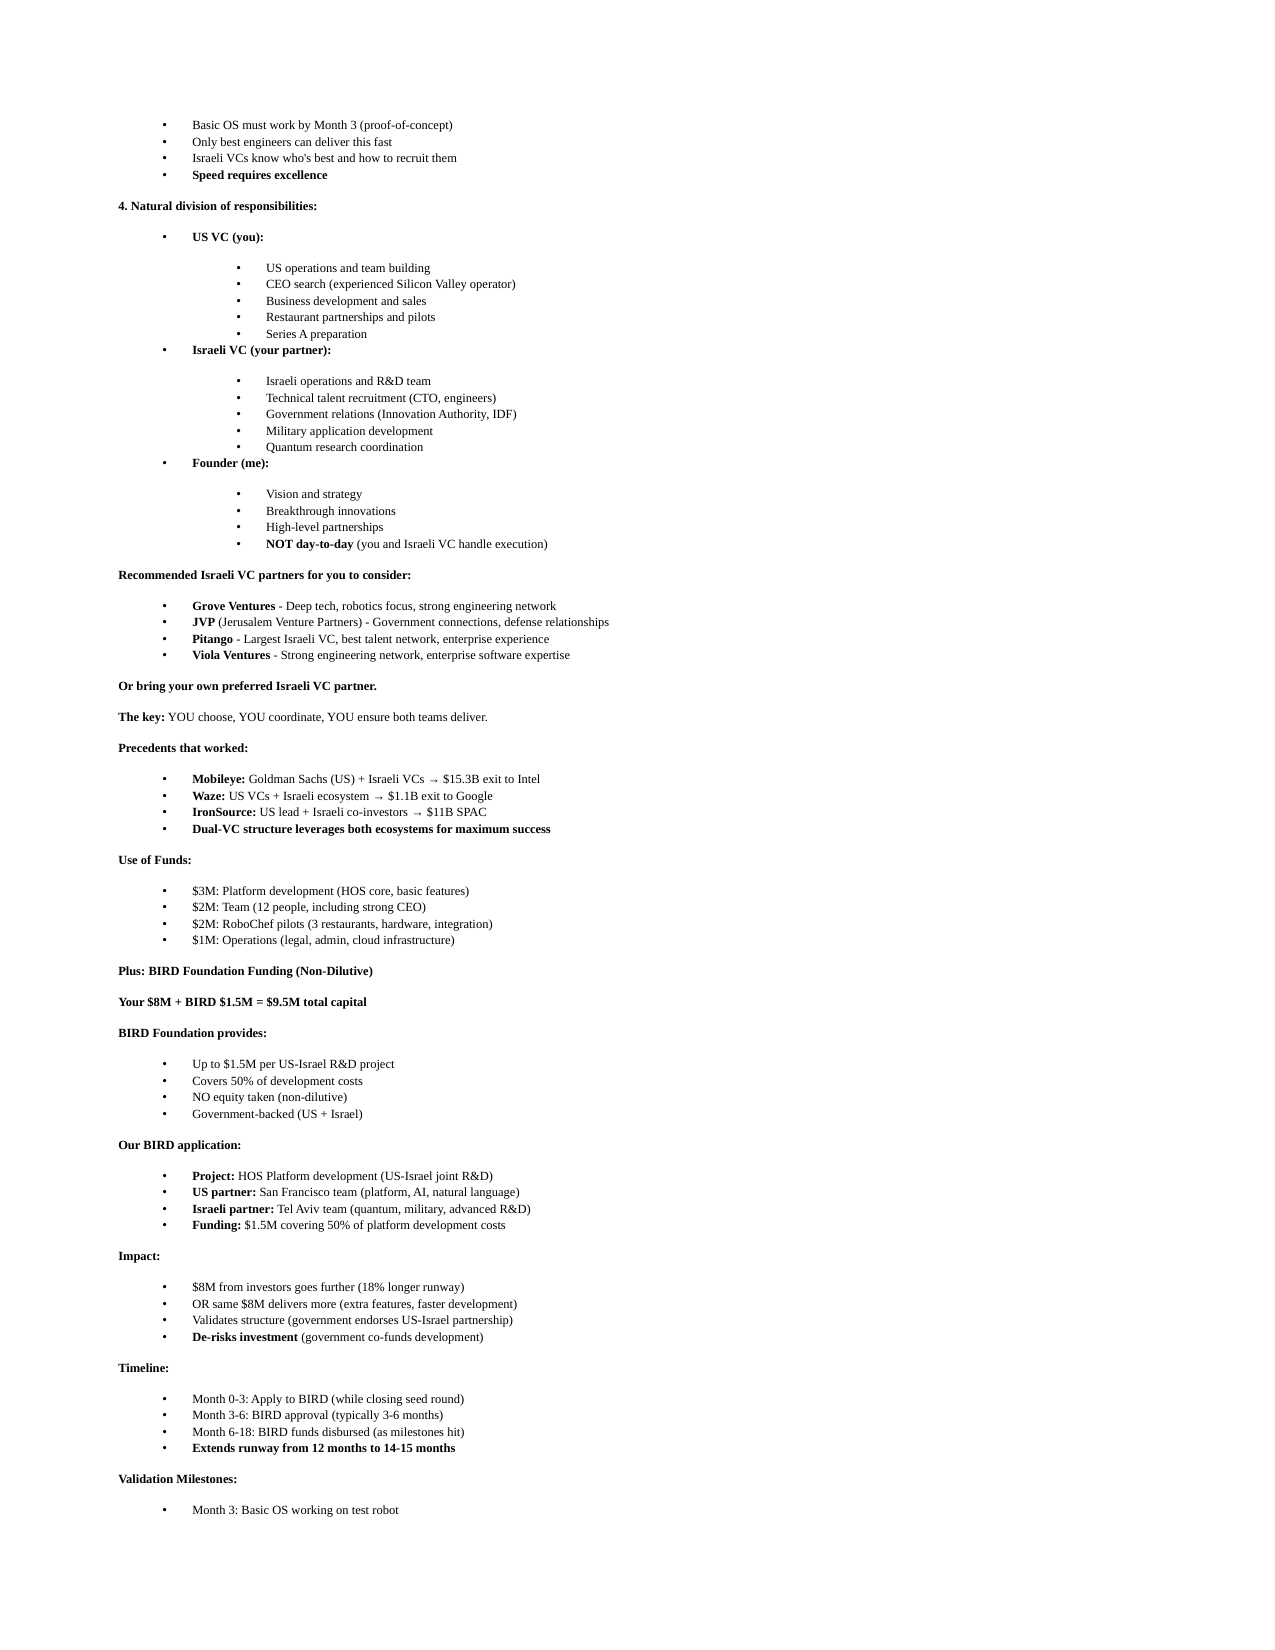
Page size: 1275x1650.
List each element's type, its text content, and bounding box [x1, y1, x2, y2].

list CEO search (experienced Silicon Valley operator) [236, 277, 1157, 291]
list Mobileye: Goldman Sachs (US) + Israeli VCs → $15.3B exit to Intel [162, 772, 1157, 787]
list $3M: Platform development (HOS core, basic features) [162, 884, 1157, 898]
list NOT day-to-day (you and Israeli VC handle execution) [236, 537, 1157, 551]
list Military application development [236, 423, 1157, 438]
list Government relations (Innovation Authority, IDF) [236, 407, 1157, 421]
list Israeli VCs know who's best and how to recruit them [162, 151, 1157, 165]
list US partner: San Francisco team (platform, AI, natural language) [162, 1185, 1157, 1199]
list NO equity taken (non-dilutive) [162, 1090, 1157, 1104]
list Quantum research coordination [236, 440, 1157, 454]
list Up to $1.5M per US-Israel R&D project [162, 1057, 1157, 1072]
text Our BIRD application: [118, 1138, 1157, 1152]
list Series A preparation [236, 326, 1157, 341]
text Precedents that worked: [118, 741, 1157, 756]
text Or bring your own preferred Israeli VC partner. [118, 679, 1157, 693]
text Your $8M + BIRD $1.5M = $9.5M total capital [118, 995, 1157, 1009]
list $8M from investors goes further (18% longer runway) [162, 1280, 1157, 1294]
list Month 3-6: BIRD approval (typically 3-6 months) [162, 1408, 1157, 1422]
list Business development and sales [236, 293, 1157, 308]
list Restaurant partnerships and pilots [236, 310, 1157, 324]
list Government-backed (US + Israel) [162, 1107, 1157, 1121]
list Month 0-3: Apply to BIRD (while closing seed round) [162, 1392, 1157, 1406]
list De-risks investment (government co-funds development) [162, 1329, 1157, 1344]
list US VC (you): [162, 229, 1157, 244]
text 4. Natural division of responsibilities: [118, 198, 1157, 213]
list Extends runway from 12 months to 14-15 months [162, 1441, 1157, 1455]
list IronSource: US lead + Israeli co-investors → $11B SPAC [162, 805, 1157, 819]
list High-level partnerships [236, 520, 1157, 534]
list Israeli partner: Tel Aviv team (quantum, military, advanced R&D) [162, 1202, 1157, 1216]
text Recommended Israeli VC partners for you to consider: [118, 568, 1157, 582]
text BIRD Foundation provides: [118, 1026, 1157, 1041]
list Speed requires excellence [162, 167, 1157, 182]
list Covers 50% of development costs [162, 1074, 1157, 1088]
text Timeline: [118, 1361, 1157, 1375]
list Project: HOS Platform development (US-Israel joint R&D) [162, 1169, 1157, 1183]
list Grove Ventures - Deep tech, robotics focus, strong engineering network [162, 599, 1157, 613]
list US operations and team building [236, 261, 1157, 275]
list Vision and strategy [236, 487, 1157, 502]
list Breakthrough innovations [236, 504, 1157, 518]
list OR same $8M delivers more (extra features, faster development) [162, 1297, 1157, 1311]
text Use of Funds: [118, 853, 1157, 867]
list Waze: US VCs + Israeli ecosystem → $1.1B exit to Google [162, 789, 1157, 803]
list Israeli VC (your partner): [162, 343, 1157, 357]
list Validates structure (government endorses US-Israel partnership) [162, 1313, 1157, 1327]
text Validation Milestones: [118, 1472, 1157, 1486]
list $2M: RoboChef pilots (3 restaurants, hardware, integration) [162, 917, 1157, 931]
list Viola Ventures - Strong engineering network, enterprise software expertise [162, 648, 1157, 662]
list $1M: Operations (legal, admin, cloud infrastructure) [162, 933, 1157, 947]
list Dual-VC structure leverages both ecosystems for maximum success [162, 822, 1157, 836]
list JVP (Jerusalem Venture Partners) - Government connections, defense relationships [162, 615, 1157, 629]
text The key: YOU choose, YOU coordinate, YOU ensure both teams deliver. [118, 710, 1157, 724]
list Technical talent recruitment (CTO, engineers) [236, 390, 1157, 405]
list Funding: $1.5M covering 50% of platform development costs [162, 1218, 1157, 1232]
list Month 6-18: BIRD funds disbursed (as milestones hit) [162, 1424, 1157, 1439]
list Only best engineers can deliver this fast [162, 134, 1157, 149]
list Israeli operations and R&D team [236, 374, 1157, 388]
text Plus: BIRD Foundation Funding (Non-Dilutive) [118, 964, 1157, 978]
list $2M: Team (12 people, including strong CEO) [162, 900, 1157, 914]
list Month 3: Basic OS working on test robot [162, 1503, 1157, 1517]
text Impact: [118, 1249, 1157, 1263]
list Founder (me): [162, 456, 1157, 471]
list Pitango - Largest Israeli VC, best talent network, enterprise experience [162, 632, 1157, 646]
list Basic OS must work by Month 3 (proof-of-concept) [162, 118, 1157, 132]
